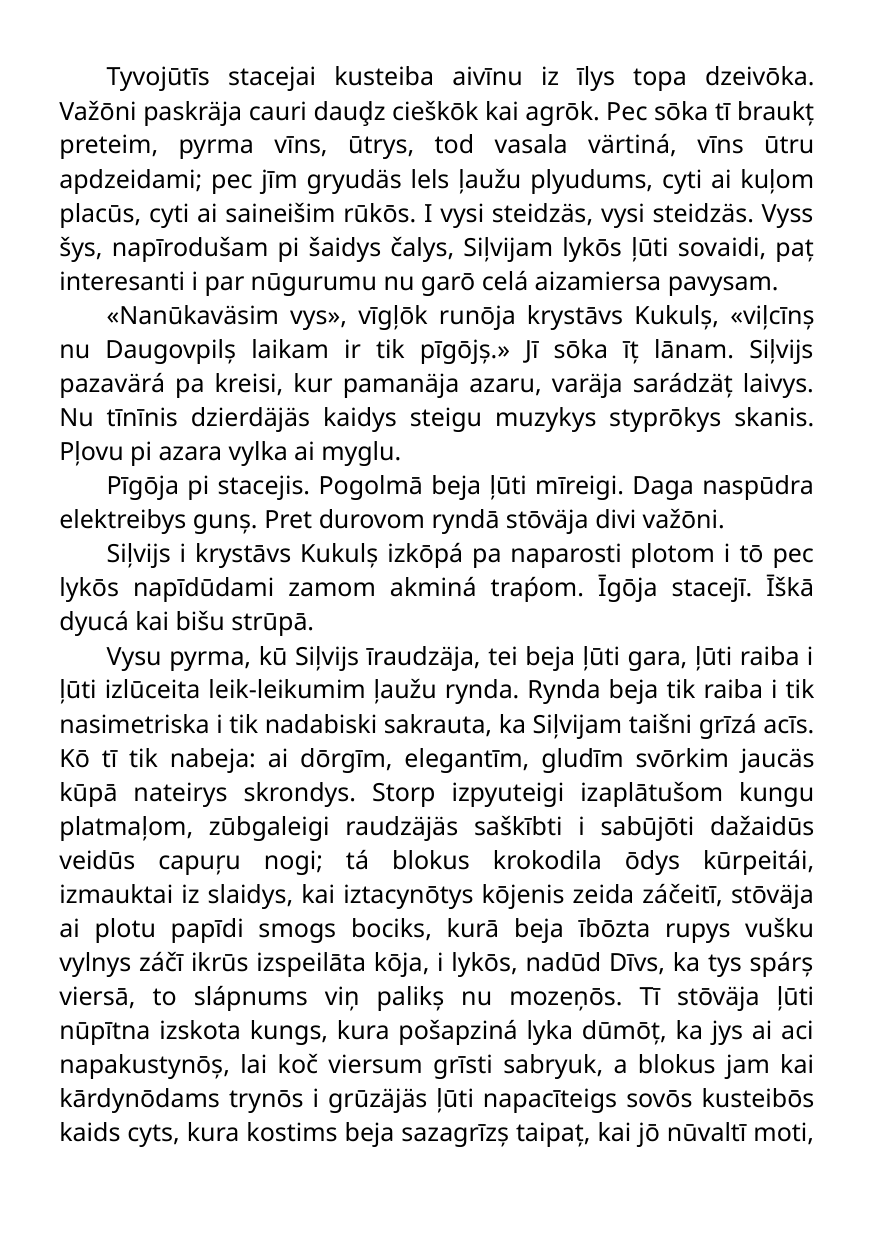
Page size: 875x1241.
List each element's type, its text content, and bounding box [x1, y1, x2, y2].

text Vysu pyrma, kū Siļvijs īraudzäja, tei beja ļūti gara, ļūti raiba i ļūti izlūceita leik-leikumim ļaužu rynda. Rynda beja tik raiba i tik nasimetriska i tik nadabiski sakrauta, ka Siļvijam taišni grīzá acīs. Kō tī tik nabeja: ai dōrgīm, elegantīm, gludīm svōrkim jaucäs kūpā nateirys skrondys. Storp izpyuteigi izaplātušom kungu platmaļom, zūbgaleigi raudzäjäs saškībti i sabūjōti dažaidūs veidūs capuŗu nogi; tá blokus krokodila ōdys kūrpeitái, izmauktai iz slaidys, kai iztacynōtys kōjenis zeida záčeitī, stōväja ai plotu papīdi smogs bociks, kurā beja ībōzta rupys vušku vylnys záčī ikrūs izspeilāta kōja, i lykōs, nadūd Dīvs, ka tys spárș viersā, to slápnums viņ palikș nu mozeņōs. Tī stōväja ļūti nūpītna izskota kungs, kura pošapziná lyka dūmōț, ka jys ai aci napakustynōș, lai koč viersum grīsti sabryuk, a blokus jam kai kārdynōdams trynōs i grūzäjäs ļūti napacīteigs sovōs kusteibōs kaids cyts, kura kostims beja sazagrīzș taipaț, kai jō nūvaltī moti, [59, 638, 815, 1149]
text Siļvijs i krystāvs Kukulș izkōpá pa naparosti plotom i tō pec lykōs napīdūdami zamom akminá traṕom. Īgōja stacejī. Īškā dyucá kai bišu strūpā. [59, 536, 815, 638]
text Pīgōja pi stacejis. Pogolmā beja ļūti mīreigi. Daga naspūdra elektreibys gunș. Pret durovom ryndā stōväja divi važōni. [59, 468, 815, 536]
text Tyvojūtīs stacejai kusteiba aivīnu iz īlys topa dzeivōka. Važōni paskräja cauri dauḑz cieškōk kai agrōk. Pec sōka tī braukț preteim, pyrma vīns, ūtrys, tod vasala värtiná, vīns ūtru apdzeidami; pec jīm gryudäs lels ļaužu plyudums, cyti ai kuļom placūs, cyti ai saineišim rūkōs. I vysi steidzäs, vysi steidzäs. Vyss šys, napīrodušam pi šaidys čalys, Siļvijam lykōs ļūti sovaidi, paț interesanti i par nūgurumu nu garō celá aizamiersa pavysam. [59, 59, 815, 297]
text «Nanūkaväsim vys», vīgļōk runōja krystāvs Kukulș, «viļcīnș nu Daugovpilș laikam ir tik pīgōjș.» Jī sōka īț lānam. Siļvijs pazavärá pa kreisi, kur pamanäja azaru, varäja sarádzäț laivys. Nu tīnīnis dzierdäjäs kaidys steigu muzykys styprōkys skanis. Pļovu pi azara vylka ai myglu. [59, 297, 815, 468]
